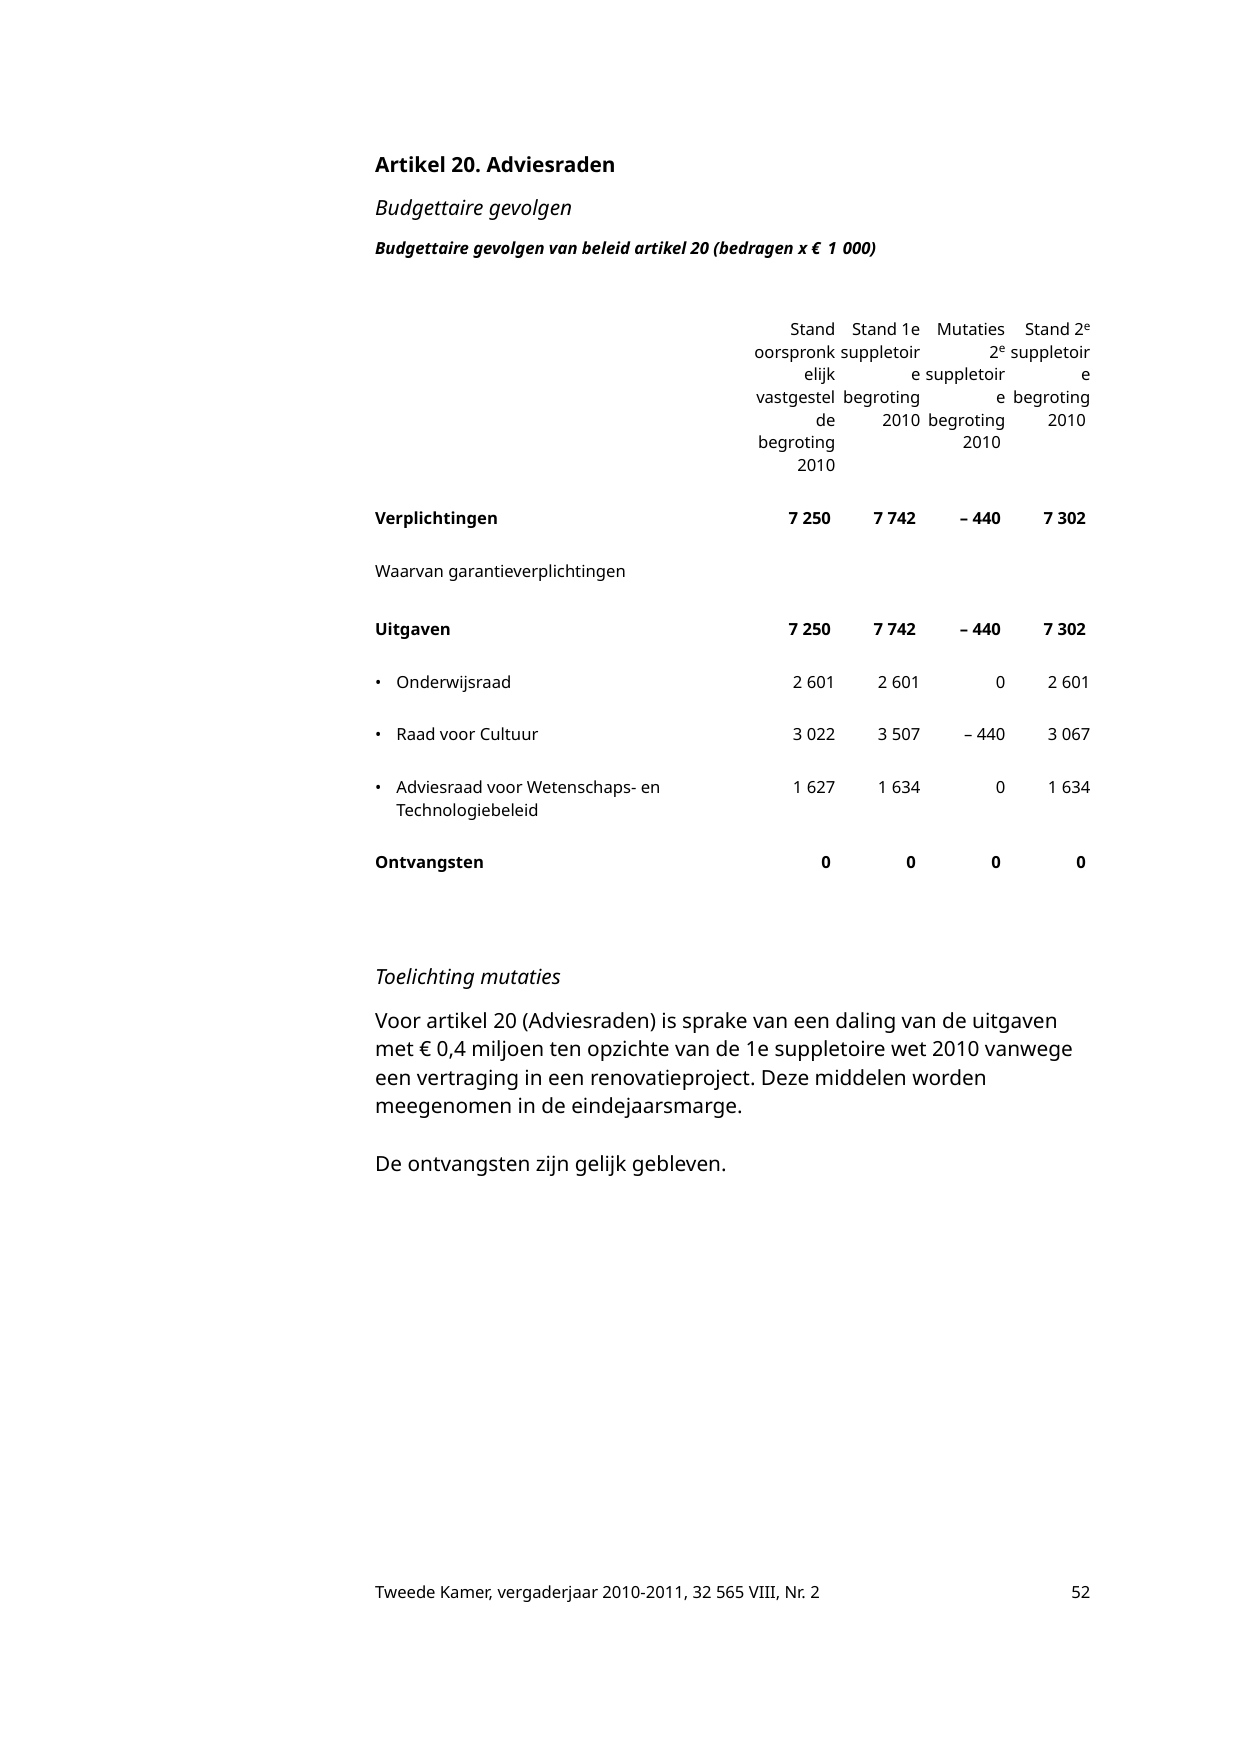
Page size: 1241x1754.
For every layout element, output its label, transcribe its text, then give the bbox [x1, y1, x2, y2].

text Budgettaire gevolgen van beleid artikel 20 (bedragen x € 1 000) [375, 237, 1090, 259]
table_cell 1 634 [835, 776, 920, 851]
table_header [396, 318, 750, 506]
table_cell Adviesraad voor Wetenschaps- en Technologiebeleid [396, 776, 750, 851]
text Artikel 20. Adviesraden [375, 150, 1090, 178]
table_cell – 440 [920, 506, 1005, 559]
table_cell [1005, 559, 1090, 618]
table_header Stand 1e suppletoire begroting 2010 [835, 318, 920, 506]
table_cell Onderwijsraad [396, 670, 750, 723]
table_cell 3 067 [1005, 723, 1090, 776]
table_cell 3 022 [750, 723, 835, 776]
table_header Stand oorspronkelijk vastgestelde begroting 2010 [750, 318, 835, 506]
table_cell 7 250 [750, 618, 835, 670]
table_cell 3 507 [835, 723, 920, 776]
table_cell Raad voor Cultuur [396, 723, 750, 776]
table_cell 7 302 [1005, 618, 1090, 670]
table_cell – 440 [920, 723, 1005, 776]
table_cell • [375, 776, 396, 851]
table_cell 2 601 [750, 670, 835, 723]
table_cell • [375, 723, 396, 776]
table_cell 0 [920, 670, 1005, 723]
table_cell Ontvangsten [375, 851, 750, 904]
table_cell 7 742 [835, 618, 920, 670]
table_header [375, 318, 396, 506]
table_cell 0 [750, 851, 835, 904]
table_cell • [375, 670, 396, 723]
table_cell [835, 559, 920, 618]
table_cell 1 627 [750, 776, 835, 851]
table_cell 1 634 [1005, 776, 1090, 851]
table_header Mutaties 2e suppletoire begroting 2010 [920, 318, 1005, 506]
table_cell 0 [1005, 851, 1090, 904]
table_cell Uitgaven [375, 618, 750, 670]
text Toelichting mutaties [375, 962, 1090, 991]
table_cell 7 302 [1005, 506, 1090, 559]
table_cell 0 [835, 851, 920, 904]
table_cell 0 [920, 776, 1005, 851]
table_cell 2 601 [835, 670, 920, 723]
table_cell – 440 [920, 618, 1005, 670]
table_cell 7 250 [750, 506, 835, 559]
table_cell 7 742 [835, 506, 920, 559]
table_cell Verplichtingen [375, 506, 750, 559]
table_cell 0 [920, 851, 1005, 904]
table_cell [750, 559, 835, 618]
table_cell 2 601 [1005, 670, 1090, 723]
text Voor artikel 20 (Adviesraden) is sprake van een daling van de uitgaven met € 0,4 miljoen ten opzichte van de 1e suppletoire wet 2010 vanwege een vertraging in een renovatieproject. Deze middelen worden meegenomen in de eindejaarsmarge. [375, 1006, 1090, 1119]
text Budgettaire gevolgen [375, 193, 1090, 222]
table_cell [920, 559, 1005, 618]
text De ontvangsten zijn gelijk gebleven. [375, 1149, 1090, 1178]
table_cell Waarvan garantieverplichtingen [375, 559, 750, 618]
table_header Stand 2e suppletoire begroting 2010 [1005, 318, 1090, 506]
